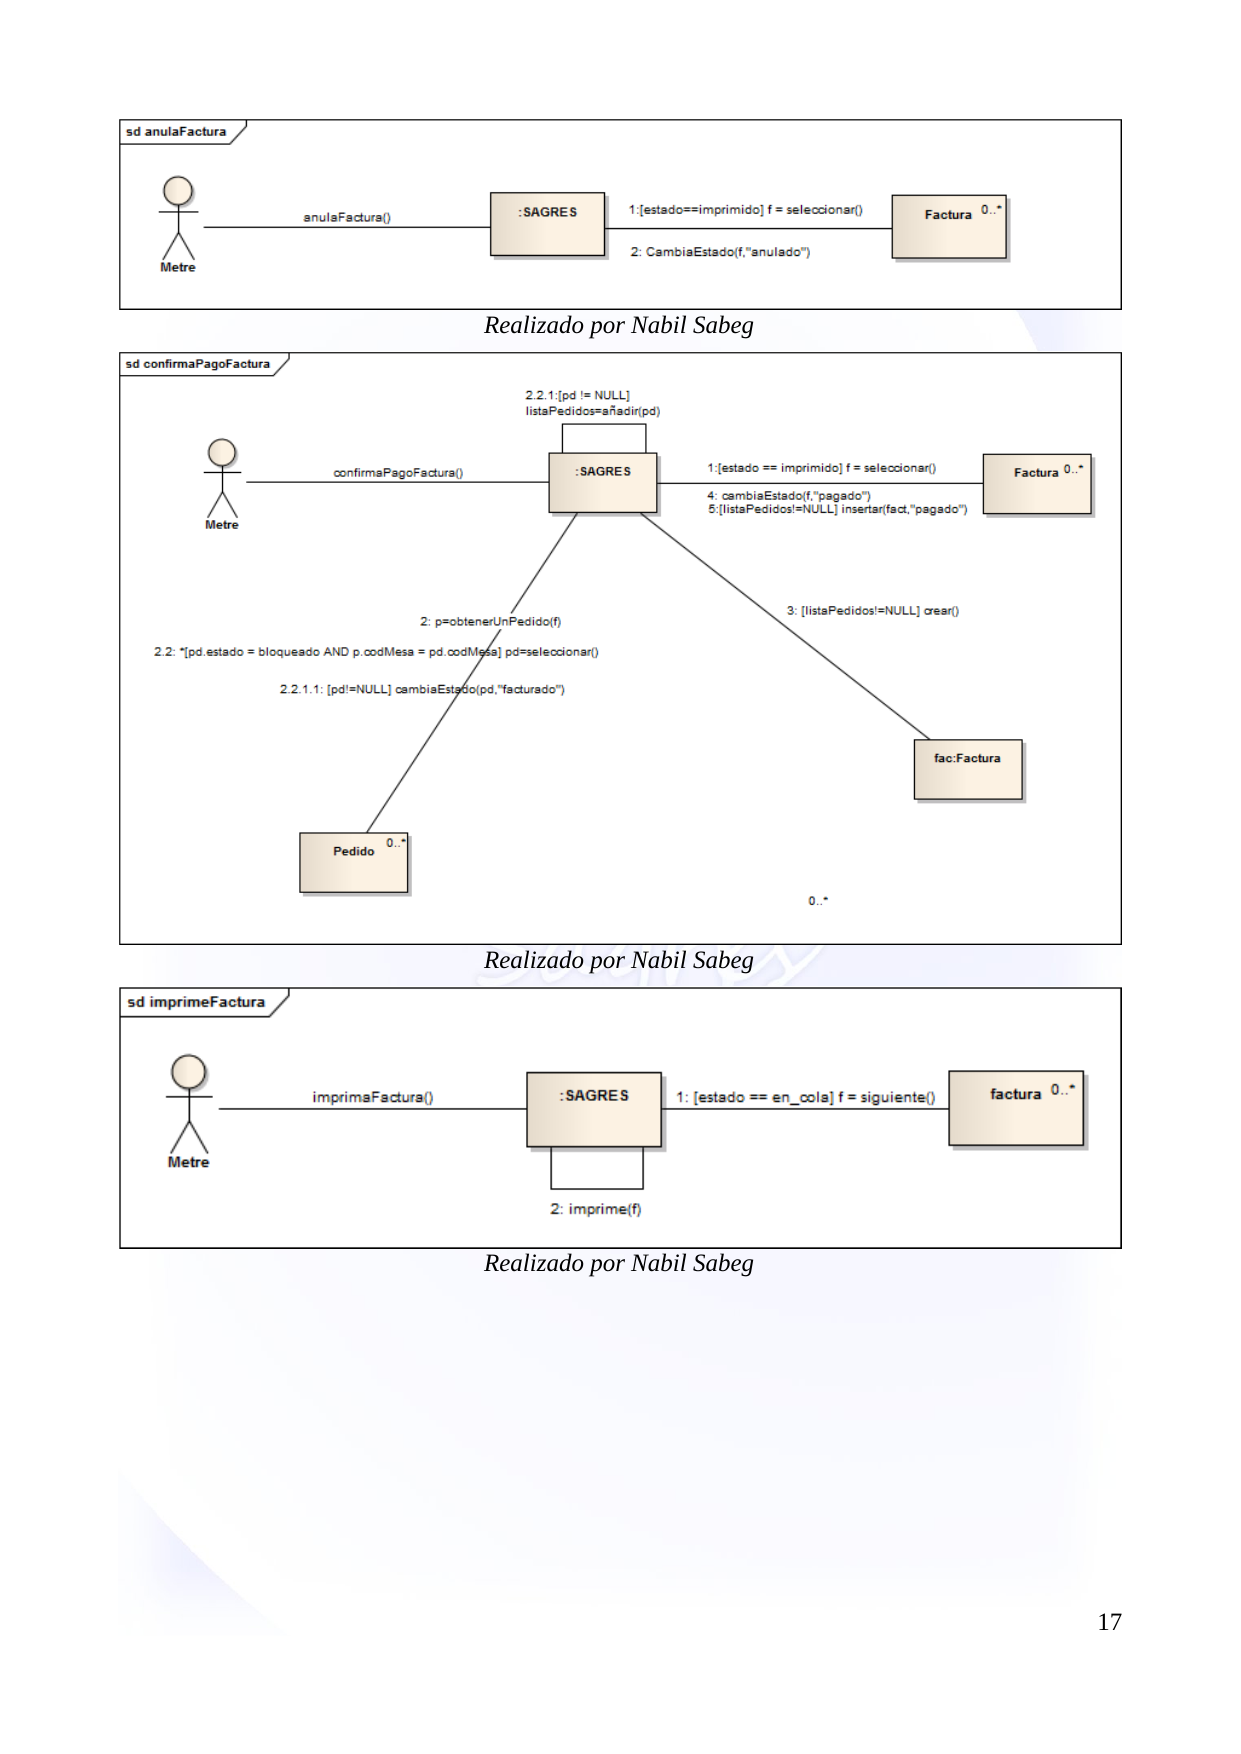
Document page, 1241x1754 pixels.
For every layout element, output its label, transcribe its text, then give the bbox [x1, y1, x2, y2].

picture [118, 339, 1122, 945]
picture [118, 118, 1122, 310]
picture [118, 1277, 1122, 1636]
text Realizado por Nabil Sabeg [118, 945, 1122, 974]
picture [118, 974, 1122, 1249]
text Realizado por Nabil Sabeg [118, 1249, 1122, 1277]
text Realizado por Nabil Sabeg [118, 310, 1122, 339]
